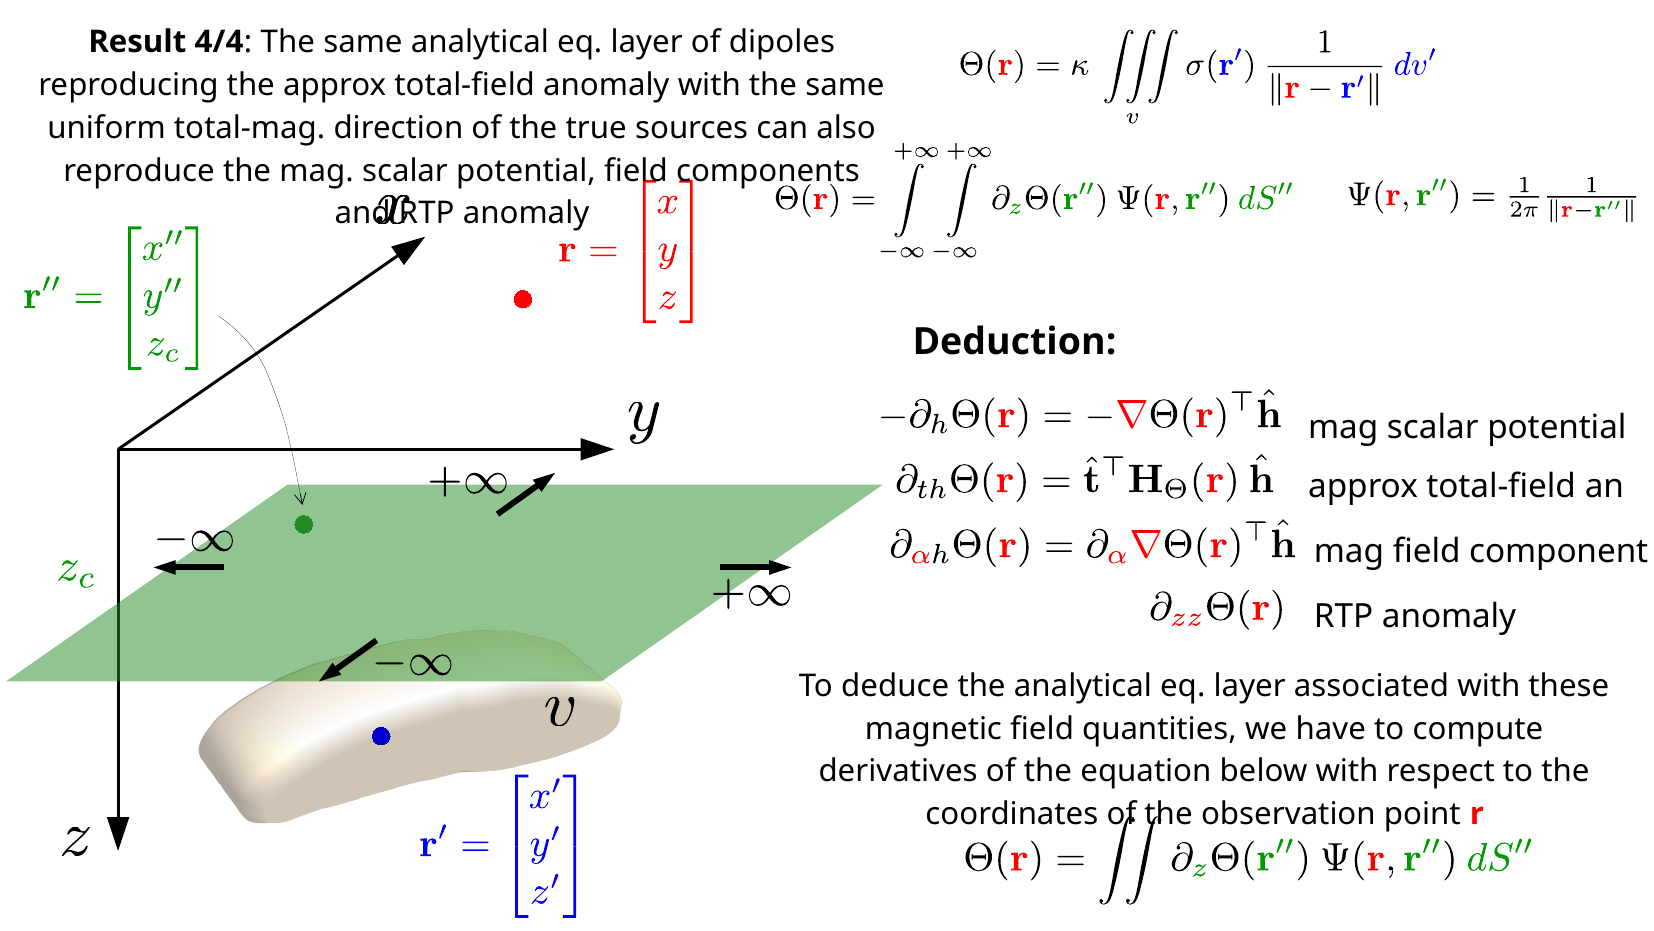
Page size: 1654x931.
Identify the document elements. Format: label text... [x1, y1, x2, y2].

picture [21, 224, 213, 372]
picture [626, 402, 662, 444]
picture [56, 560, 95, 588]
text_box RTP anomaly [1299, 584, 1523, 637]
picture [961, 814, 1534, 907]
text_box Deduction: [897, 307, 1107, 364]
text_box mag scalar potential [1293, 395, 1628, 448]
text_box mag field component [1299, 519, 1648, 572]
text_box Result 4/4: The same analytical eq. layer of dipoles reproducing the approx total-field anomaly with the same uniform total-mag. direction of the true sources can also reproduce the mag. scalar potential, field components and RTP anomaly [23, 11, 910, 254]
picture [151, 522, 238, 557]
picture [1147, 588, 1288, 632]
picture [958, 29, 1436, 124]
picture [543, 697, 578, 726]
picture [887, 517, 1298, 569]
picture [369, 646, 456, 681]
text_box [5, 484, 883, 682]
picture [893, 452, 1276, 504]
picture [417, 773, 591, 920]
text_box [514, 290, 532, 308]
picture [708, 576, 795, 612]
picture [772, 141, 1294, 262]
text_box To deduce the analytical eq. layer associated with these magnetic field quantities, we have to compute derivatives of the equation below with respect to the coordinates of the observation point r [779, 655, 1630, 815]
picture [59, 827, 93, 856]
picture [556, 254, 708, 325]
picture [425, 464, 512, 499]
picture [876, 387, 1284, 439]
picture [1346, 177, 1637, 223]
text_box approx total-field an [1293, 454, 1630, 507]
text_box [372, 727, 391, 745]
